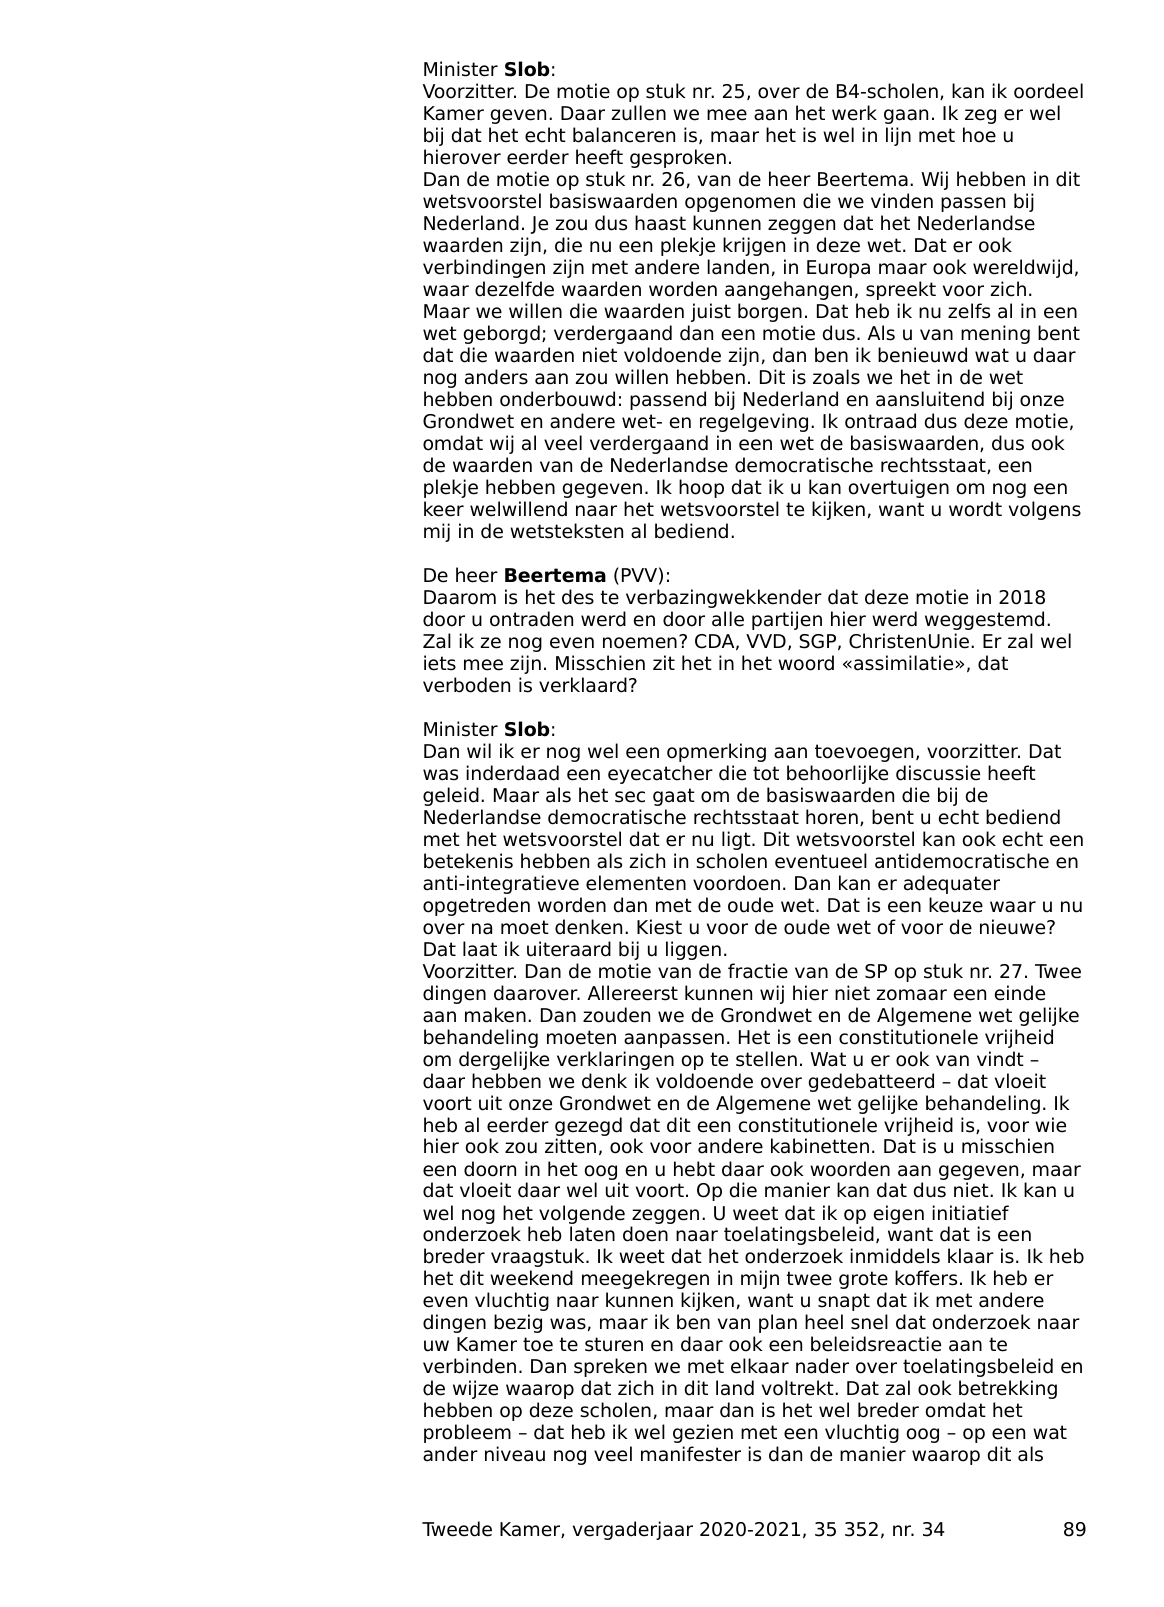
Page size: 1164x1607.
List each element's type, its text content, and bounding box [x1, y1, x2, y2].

text Daarom is het des te verbazingwekkender dat deze motie in 2018 door u ontraden werd en door alle partijen hier werd weggestemd. Zal ik ze nog even noemen? CDA, VVD, SGP, ChristenUnie. Er zal wel iets mee zijn. Misschien zit het in het woord «assimilatie», dat verboden is verklaard? [422, 587, 1087, 697]
text Minister Slob: [422, 719, 1087, 741]
text Voorzitter. Dan de motie van de fractie van de SP op stuk nr. 27. Twee dingen daarover. Allereerst kunnen wij hier niet zomaar een einde aan maken. Dan zouden we de Grondwet en de Algemene wet gelijke behandeling moeten aanpassen. Het is een constitutionele vrijheid om dergelijke verklaringen op te stellen. Wat u er ook van vindt – daar hebben we denk ik voldoende over gedebatteerd – dat vloeit voort uit onze Grondwet en de Algemene wet gelijke behandeling. Ik heb al eerder gezegd dat dit een constitutionele vrijheid is, voor wie hier ook zou zitten, ook voor andere kabinetten. Dat is u misschien een doorn in het oog en u hebt daar ook woorden aan gegeven, maar dat vloeit daar wel uit voort. Op die manier kan dat dus niet. Ik kan u wel nog het volgende zeggen. U weet dat ik op eigen initiatief onderzoek heb laten doen naar toelatingsbeleid, want dat is een breder vraagstuk. Ik weet dat het onderzoek inmiddels klaar is. Ik heb het dit weekend meegekregen in mijn twee grote koffers. Ik heb er even vluchtig naar kunnen kijken, want u snapt dat ik met andere dingen bezig was, maar ik ben van plan heel snel dat onderzoek naar uw Kamer toe te sturen en daar ook een beleidsreactie aan te verbinden. Dan spreken we met elkaar nader over toelatingsbeleid en de wijze waarop dat zich in dit land voltrekt. Dat zal ook betrekking hebben op deze scholen, maar dan is het wel breder omdat het probleem – dat heb ik wel gezien met een vluchtig oog – op een wat ander niveau nog veel manifester is dan de manier waarop dit als [422, 961, 1087, 1466]
text Dan wil ik er nog wel een opmerking aan toevoegen, voorzitter. Dat was inderdaad een eyecatcher die tot behoorlijke discussie heeft geleid. Maar als het sec gaat om de basiswaarden die bij de Nederlandse democratische rechtsstaat horen, bent u echt bediend met het wetsvoorstel dat er nu ligt. Dit wetsvoorstel kan ook echt een betekenis hebben als zich in scholen eventueel antidemocratische en anti-integratieve elementen voordoen. Dan kan er adequater opgetreden worden dan met de oude wet. Dat is een keuze waar u nu over na moet denken. Kiest u voor de oude wet of voor de nieuwe? Dat laat ik uiteraard bij u liggen. [422, 741, 1087, 961]
text Voorzitter. De motie op stuk nr. 25, over de B4-scholen, kan ik oordeel Kamer geven. Daar zullen we mee aan het werk gaan. Ik zeg er wel bij dat het echt balanceren is, maar het is wel in lijn met hoe u hierover eerder heeft gesproken. [422, 81, 1087, 169]
text De heer Beertema (PVV): [422, 565, 1087, 587]
text Dan de motie op stuk nr. 26, van de heer Beertema. Wij hebben in dit wetsvoorstel basiswaarden opgenomen die we vinden passen bij Nederland. Je zou dus haast kunnen zeggen dat het Nederlandse waarden zijn, die nu een plekje krijgen in deze wet. Dat er ook verbindingen zijn met andere landen, in Europa maar ook wereldwijd, waar dezelfde waarden worden aangehangen, spreekt voor zich. Maar we willen die waarden juist borgen. Dat heb ik nu zelfs al in een wet geborgd; verdergaand dan een motie dus. Als u van mening bent dat die waarden niet voldoende zijn, dan ben ik benieuwd wat u daar nog anders aan zou willen hebben. Dit is zoals we het in de wet hebben onderbouwd: passend bij Nederland en aansluitend bij onze Grondwet en andere wet- en regelgeving. Ik ontraad dus deze motie, omdat wij al veel verdergaand in een wet de basiswaarden, dus ook de waarden van de Nederlandse democratische rechtsstaat, een plekje hebben gegeven. Ik hoop dat ik u kan overtuigen om nog een keer welwillend naar het wetsvoorstel te kijken, want u wordt volgens mij in de wetsteksten al bediend. [422, 169, 1087, 543]
text Minister Slob: [422, 59, 1087, 81]
